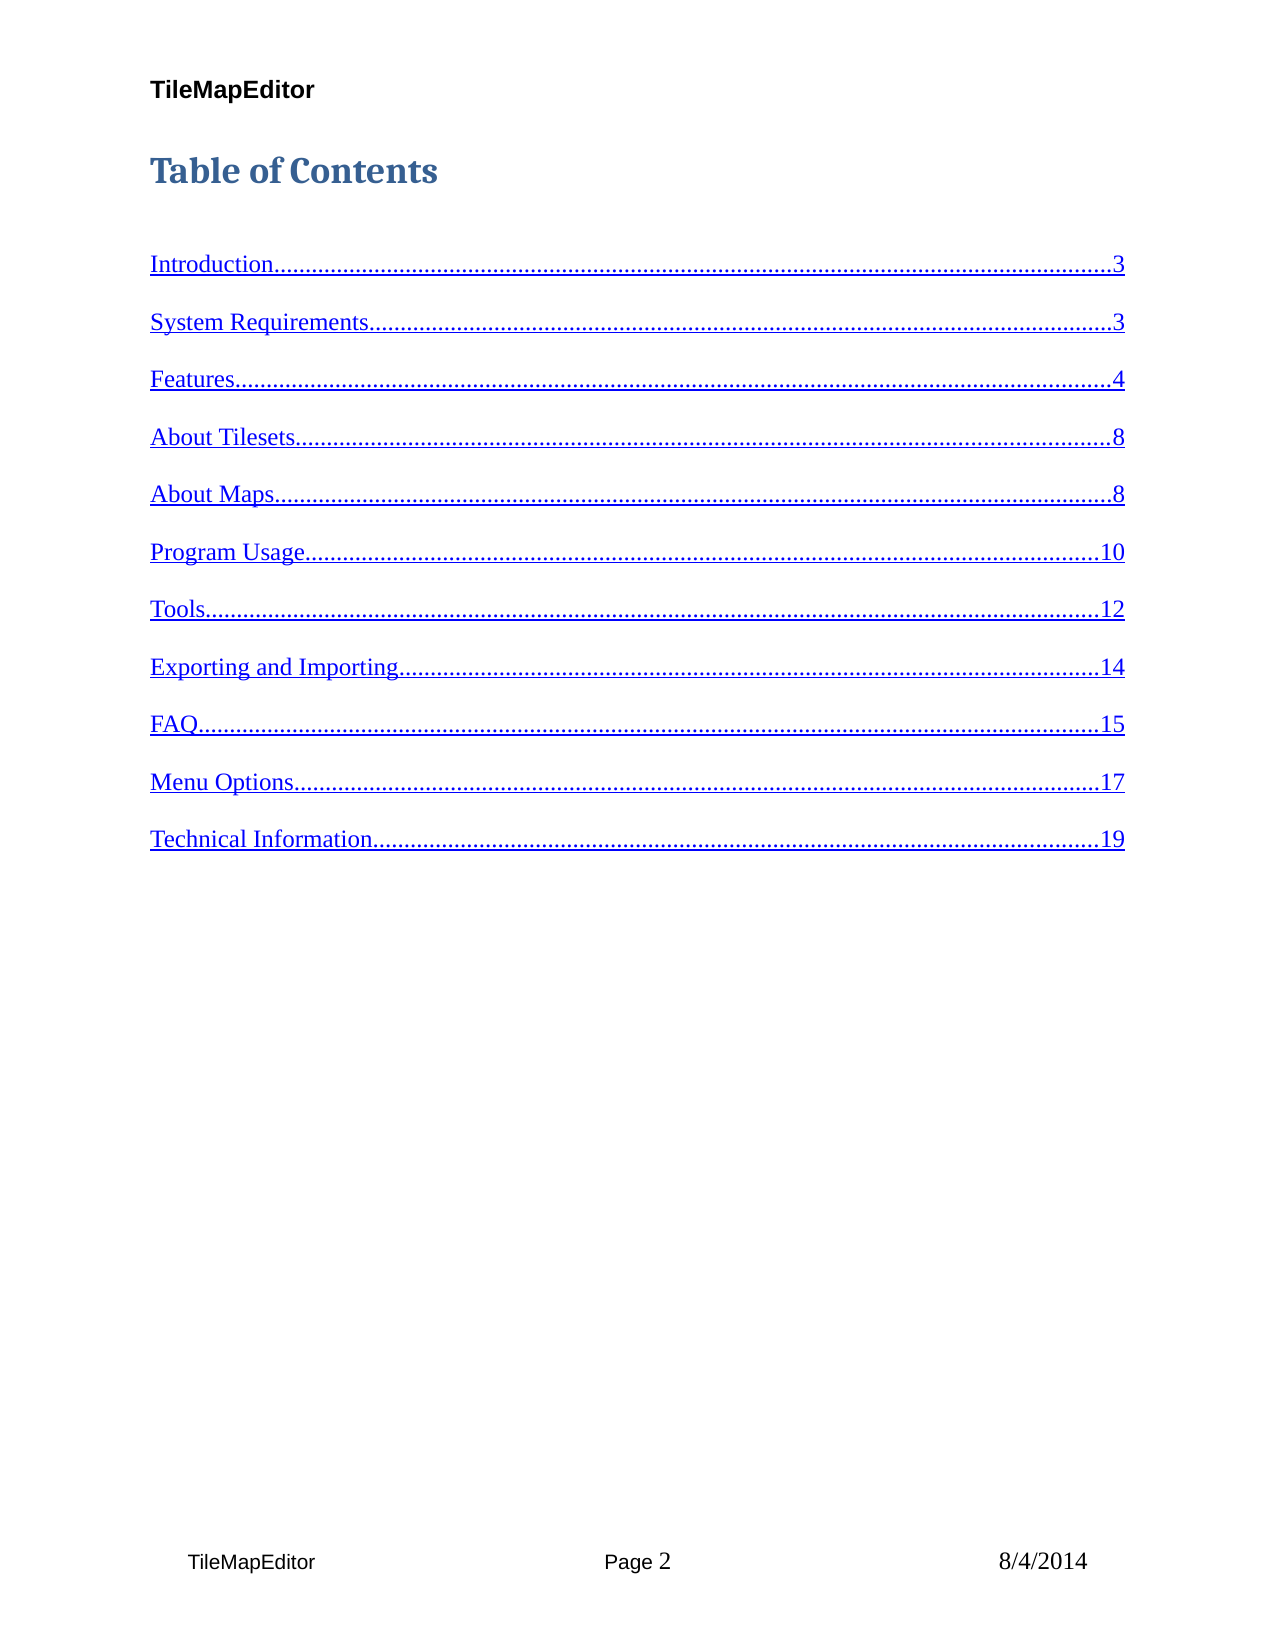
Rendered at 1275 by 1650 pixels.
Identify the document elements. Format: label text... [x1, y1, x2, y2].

text Tools 12 [150, 594, 1125, 619]
subtitle Table of Contents [150, 150, 1125, 193]
text About Tilesets 8 [150, 422, 1125, 447]
text About Maps 8 [150, 479, 1125, 504]
text Technical Information 19 [150, 824, 1125, 849]
text Program Usage 10 [150, 537, 1125, 562]
text System Requirements 3 [150, 307, 1125, 332]
text Introduction 3 [150, 249, 1125, 274]
text Menu Options 17 [150, 767, 1125, 792]
text FAQ 15 [150, 709, 1125, 734]
text Features 4 [150, 364, 1125, 389]
text Exporting and Importing 14 [150, 652, 1125, 677]
